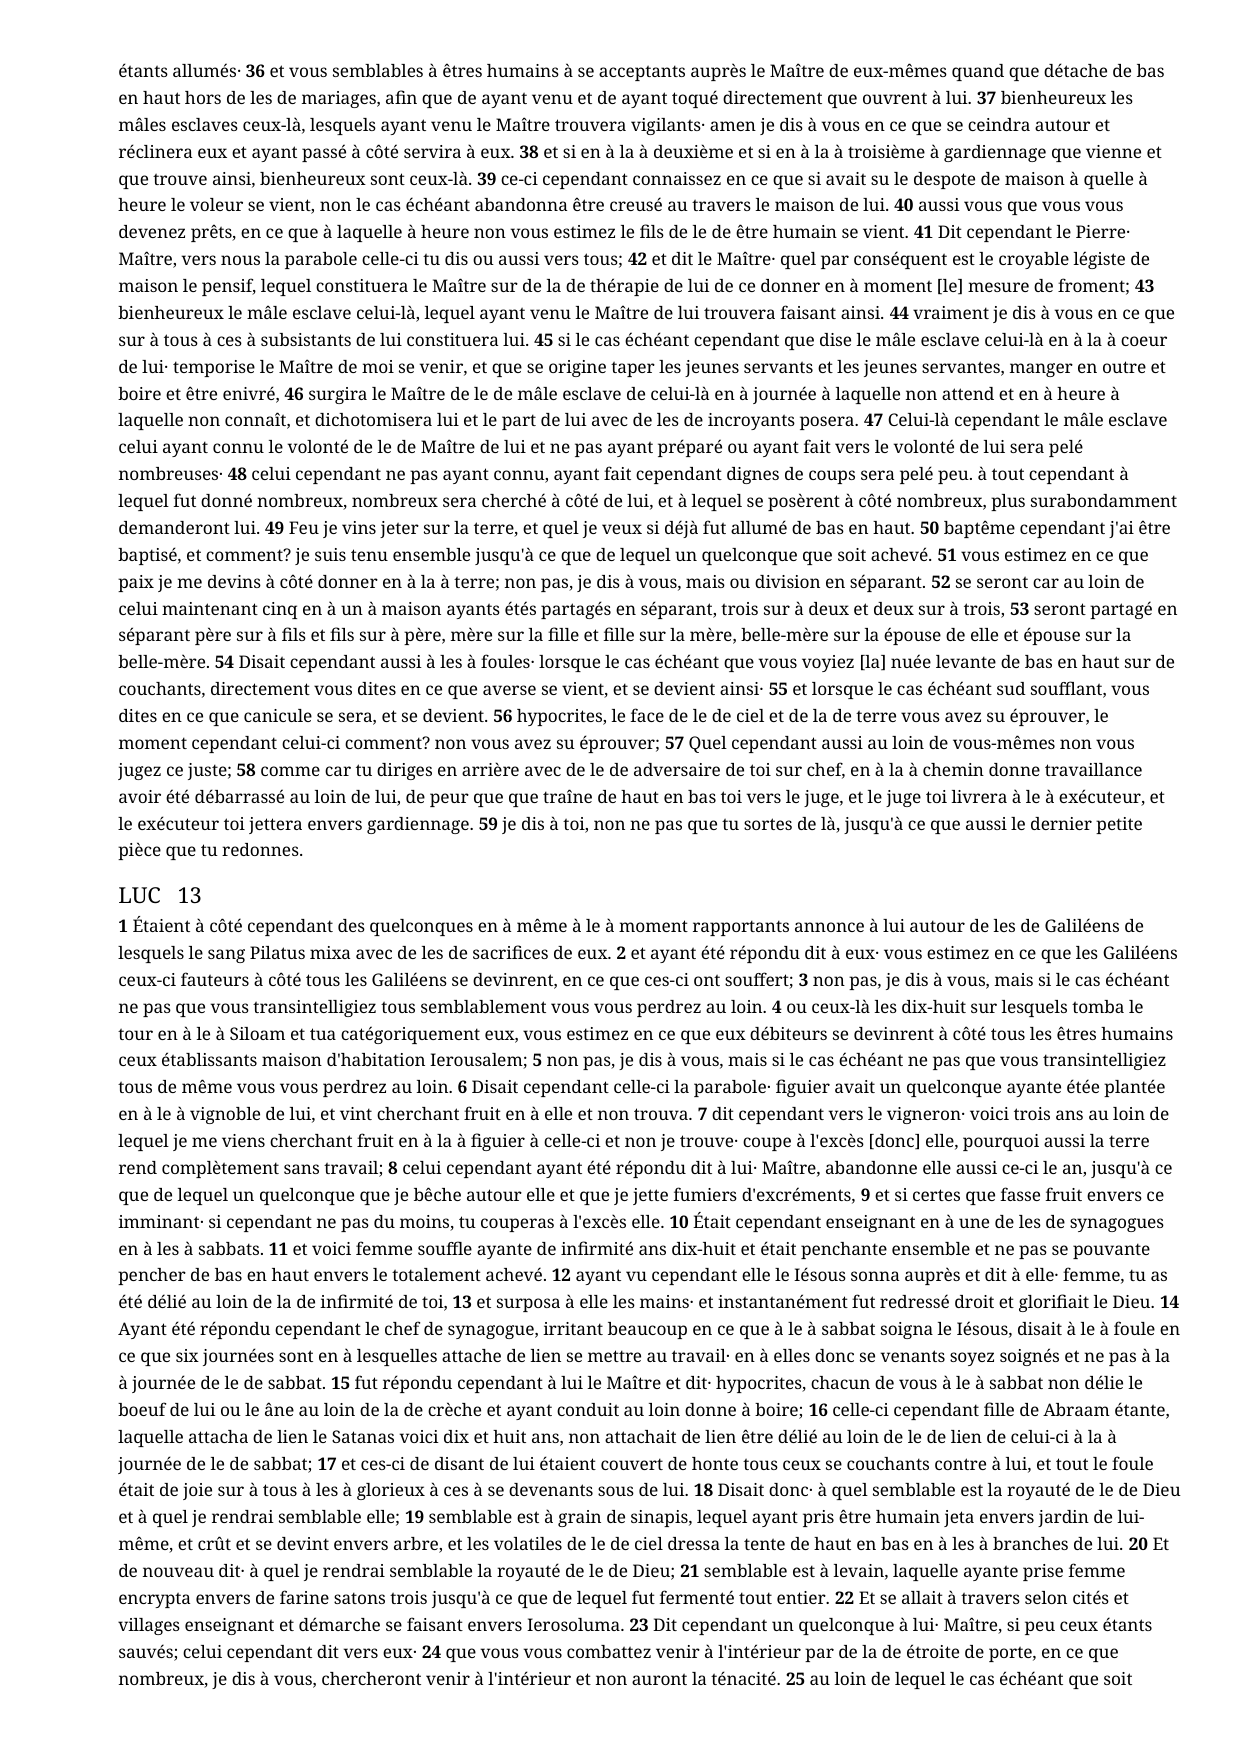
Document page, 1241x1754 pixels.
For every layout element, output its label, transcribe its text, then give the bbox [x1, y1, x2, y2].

text 1 Étaient à côté cependant des quelconques en à même à le à moment rapportants annonce à lui autour de les de Galiléens de lesquels le sang Pilatus mixa avec de les de sacrifices de eux. 2 et ayant été répondu dit à eux· vous estimez en ce que les Galiléens ceux-ci fauteurs à côté tous les Galiléens se devinrent, en ce que ces-ci ont souffert; 3 non pas, je dis à vous, mais si le cas échéant ne pas que vous transintelligiez tous semblablement vous vous perdrez au loin. 4 ou ceux-là les dix-huit sur lesquels tomba le tour en à le à Siloam et tua catégoriquement eux, vous estimez en ce que eux débiteurs se devinrent à côté tous les êtres humains ceux établissants maison d'habitation Ierousalem; 5 non pas, je dis à vous, mais si le cas échéant ne pas que vous transintelligiez tous de même vous vous perdrez au loin. 6 Disait cependant celle-ci la parabole· figuier avait un quelconque ayante étée plantée en à le à vignoble de lui, et vint cherchant fruit en à elle et non trouva. 7 dit cependant vers le vigneron· voici trois ans au loin de lequel je me viens cherchant fruit en à la à figuier à celle-ci et non je trouve· coupe à l'excès [donc] elle, pourquoi aussi la terre rend complètement sans travail; 8 celui cependant ayant été répondu dit à lui· Maître, abandonne elle aussi ce-ci le an, jusqu'à ce que de lequel un quelconque que je bêche autour elle et que je jette fumiers d'excréments, 9 et si certes que fasse fruit envers ce imminant· si cependant ne pas du moins, tu couperas à l'excès elle. 10 Était cependant enseignant en à une de les de synagogues en à les à sabbats. 11 et voici femme souffle ayante de infirmité ans dix-huit et était penchante ensemble et ne pas se pouvante pencher de bas en haut envers le totalement achevé. 12 ayant vu cependant elle le Iésous sonna auprès et dit à elle· femme, tu as été délié au loin de la de infirmité de toi, 13 et surposa à elle les mains· et instantanément fut redressé droit et glorifiait le Dieu. 14 Ayant été répondu cependant le chef de synagogue, irritant beaucoup en ce que à le à sabbat soigna le Iésous, disait à le à foule en ce que six journées sont en à lesquelles attache de lien se mettre au travail· en à elles donc se venants soyez soignés et ne pas à la à journée de le de sabbat. 15 fut répondu cependant à lui le Maître et dit· hypocrites, chacun de vous à le à sabbat non délie le boeuf de lui ou le âne au loin de la de crèche et ayant conduit au loin donne à boire; 16 celle-ci cependant fille de Abraam étante, laquelle attacha de lien le Satanas voici dix et huit ans, non attachait de lien être délié au loin de le de lien de celui-ci à la à journée de le de sabbat; 17 et ces-ci de disant de lui étaient couvert de honte tous ceux se couchants contre à lui, et tout le foule était de joie sur à tous à les à glorieux à ces à se devenants sous de lui. 18 Disait donc· à quel semblable est la royauté de le de Dieu et à quel je rendrai semblable elle; 19 semblable est à grain de sinapis, lequel ayant pris être humain jeta envers jardin de lui-même, et crût et se devint envers arbre, et les volatiles de le de ciel dressa la tente de haut en bas en à les à branches de lui. 20 Et de nouveau dit· à quel je rendrai semblable la royauté de le de Dieu; 21 semblable est à levain, laquelle ayante prise femme encrypta envers de farine satons trois jusqu'à ce que de lequel fut fermenté tout entier. 22 Et se allait à travers selon cités et villages enseignant et démarche se faisant envers Ierosoluma. 23 Dit cependant un quelconque à lui· Maître, si peu ceux étants sauvés; celui cependant dit vers eux· 24 que vous vous combattez venir à l'intérieur par de la de étroite de porte, en ce que nombreux, je dis à vous, chercheront venir à l'intérieur et non auront la ténacité. 25 au loin de lequel le cas échéant que soit [118, 914, 1181, 1690]
text étants allumés· 36 et vous semblables à êtres humains à se acceptants auprès le Maître de eux-mêmes quand que détache de bas en haut hors de les de mariages, afin que de ayant venu et de ayant toqué directement que ouvrent à lui. 37 bienheureux les mâles esclaves ceux-là, lesquels ayant venu le Maître trouvera vigilants· amen je dis à vous en ce que se ceindra autour et réclinera eux et ayant passé à côté servira à eux. 38 et si en à la à deuxième et si en à la à troisième à gardiennage que vienne et que trouve ainsi, bienheureux sont ceux-là. 39 ce-ci cependant connaissez en ce que si avait su le despote de maison à quelle à heure le voleur se vient, non le cas échéant abandonna être creusé au travers le maison de lui. 40 aussi vous que vous vous devenez prêts, en ce que à laquelle à heure non vous estimez le fils de le de être humain se vient. 41 Dit cependant le Pierre· Maître, vers nous la parabole celle-ci tu dis ou aussi vers tous; 42 et dit le Maître· quel par conséquent est le croyable légiste de maison le pensif, lequel constituera le Maître sur de la de thérapie de lui de ce donner en à moment [le] mesure de froment; 43 bienheureux le mâle esclave celui-là, lequel ayant venu le Maître de lui trouvera faisant ainsi. 44 vraiment je dis à vous en ce que sur à tous à ces à subsistants de lui constituera lui. 45 si le cas échéant cependant que dise le mâle esclave celui-là en à la à coeur de lui· temporise le Maître de moi se venir, et que se origine taper les jeunes servants et les jeunes servantes, manger en outre et boire et être enivré, 46 surgira le Maître de le de mâle esclave de celui-là en à journée à laquelle non attend et en à heure à laquelle non connaît, et dichotomisera lui et le part de lui avec de les de incroyants posera. 47 Celui-là cependant le mâle esclave celui ayant connu le volonté de le de Maître de lui et ne pas ayant préparé ou ayant fait vers le volonté de lui sera pelé nombreuses· 48 celui cependant ne pas ayant connu, ayant fait cependant dignes de coups sera pelé peu. à tout cependant à lequel fut donné nombreux, nombreux sera cherché à côté de lui, et à lequel se posèrent à côté nombreux, plus surabondamment demanderont lui. 49 Feu je vins jeter sur la terre, et quel je veux si déjà fut allumé de bas en haut. 50 baptême cependant j'ai être baptisé, et comment? je suis tenu ensemble jusqu'à ce que de lequel un quelconque que soit achevé. 51 vous estimez en ce que paix je me devins à côté donner en à la à terre; non pas, je dis à vous, mais ou division en séparant. 52 se seront car au loin de celui maintenant cinq en à un à maison ayants étés partagés en séparant, trois sur à deux et deux sur à trois, 53 seront partagé en séparant père sur à fils et fils sur à père, mère sur la fille et fille sur la mère, belle-mère sur la épouse de elle et épouse sur la belle-mère. 54 Disait cependant aussi à les à foules· lorsque le cas échéant que vous voyiez [la] nuée levante de bas en haut sur de couchants, directement vous dites en ce que averse se vient, et se devient ainsi· 55 et lorsque le cas échéant sud soufflant, vous dites en ce que canicule se sera, et se devient. 56 hypocrites, le face de le de ciel et de la de terre vous avez su éprouver, le moment cependant celui-ci comment? non vous avez su éprouver; 57 Quel cependant aussi au loin de vous-mêmes non vous jugez ce juste; 58 comme car tu diriges en arrière avec de le de adversaire de toi sur chef, en à la à chemin donne travaillance avoir été débarrassé au loin de lui, de peur que que traîne de haut en bas toi vers le juge, et le juge toi livrera à le à exécuteur, et le exécuteur toi jettera envers gardiennage. 59 je dis à toi, non ne pas que tu sortes de là, jusqu'à ce que aussi le dernier petite pièce que tu redonnes. [118, 59, 1181, 862]
text LUC 13 [118, 880, 1181, 910]
